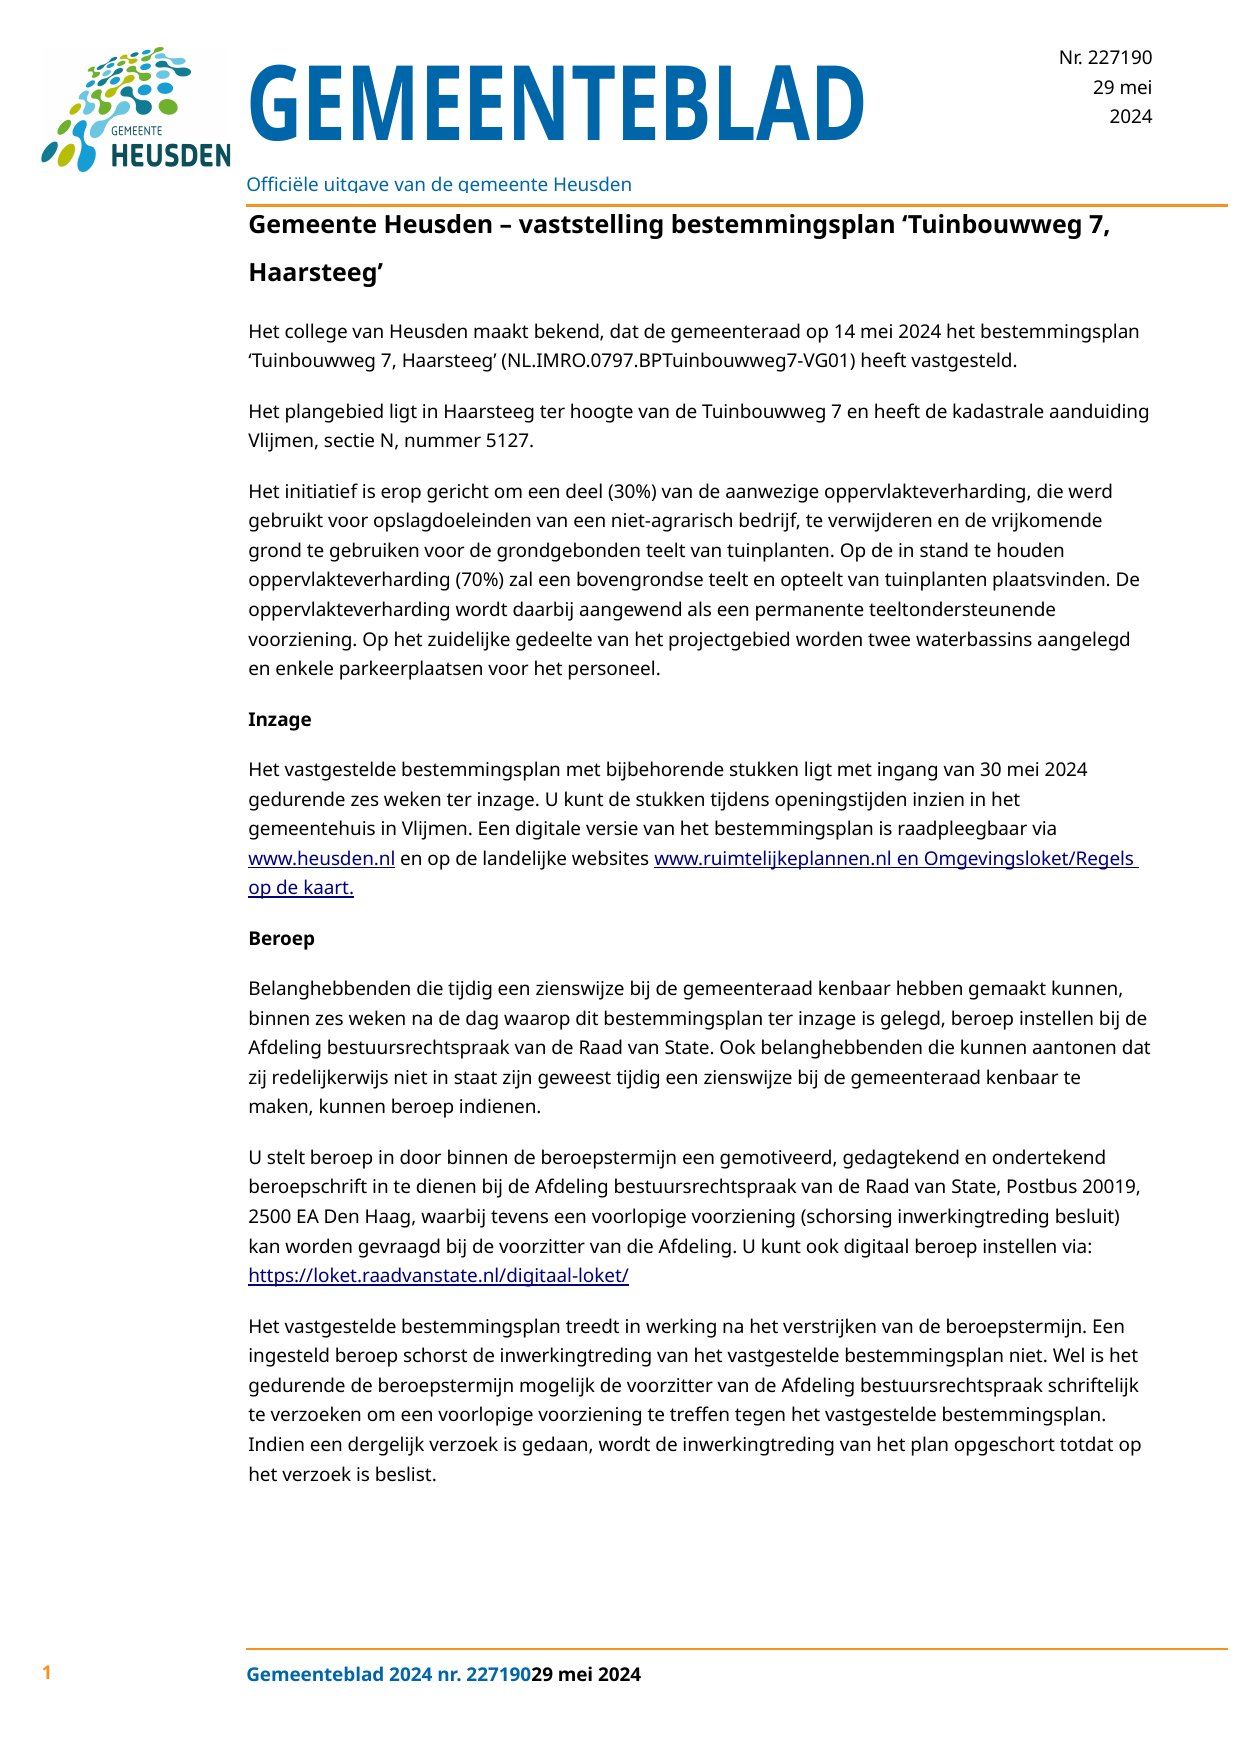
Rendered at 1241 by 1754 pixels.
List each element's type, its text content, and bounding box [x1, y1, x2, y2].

text Het vastgestelde bestemmingsplan met bijbehorende stukken ligt met ingang van 30 mei 2024 gedurende zes weken ter inzage. U kunt de stukken tijdens openingstijden inzien in het gemeentehuis in Vlijmen. Een digitale versie van het bestemmingsplan is raadpleegbaar via www.heusden.nl en op de landelijke websites www.ruimtelijkeplannen.nl en Omgevingsloket/Regels op de kaart. [248, 756, 1152, 900]
text Het vastgestelde bestemmingsplan treedt in werking na het verstrijken van de beroepstermijn. Een ingesteld beroep schorst de inwerkingtreding van het vastgestelde bestemmingsplan niet. Wel is het gedurende de beroepstermijn mogelijk de voorzitter van de Afdeling bestuursrechtspraak schriftelijk te verzoeken om een voorlopige voorziening te treffen tegen het vastgestelde bestemmingsplan. Indien een dergelijk verzoek is gedaan, wordt de inwerkingtreding van het plan opgeschort totdat op het verzoek is beslist. [248, 1313, 1152, 1487]
picture [41, 47, 231, 172]
text Het initiatief is erop gericht om een deel (30%) van de aanwezige oppervlakteverharding, die werd gebruikt voor opslagdoeleinden van een niet-agrarisch bedrijf, te verwijderen en de vrijkomende grond te gebruiken voor de grondgebonden teelt van tuinplanten. Op de in stand te houden oppervlakteverharding (70%) zal een bovengrondse teelt en opteelt van tuinplanten plaatsvinden. De oppervlakteverharding wordt daarbij aangewend als een permanente teeltondersteunende voorziening. Op het zuidelijke gedeelte van het projectgebied worden twee waterbassins aangelegd en enkele parkeerplaatsen voor het personeel. [248, 478, 1152, 681]
text Gemeente Heusden – vaststelling bestemmingsplan ‘Tuinbouwweg 7, Haarsteeg’ [248, 207, 1152, 288]
text Het college van Heusden maakt bekend, dat de gemeenteraad op 14 mei 2024 het bestemmingsplan ‘Tuinbouwweg 7, Haarsteeg’ (NL.IMRO.0797.BPTuinbouwweg7-VG01) heeft vastgesteld. [248, 318, 1152, 373]
text Het plangebied ligt in Haarsteeg ter hoogte van de Tuinbouwweg 7 en heeft de kadastrale aanduiding Vlijmen, sectie N, nummer 5127. [248, 398, 1152, 453]
text Belanghebbenden die tijdig een zienswijze bij de gemeenteraad kenbaar hebben gemaakt kunnen, binnen zes weken na de dag waarop dit bestemmingsplan ter inzage is gelegd, beroep instellen bij de Afdeling bestuursrechtspraak van de Raad van State. Ook belanghebbenden die kunnen aantonen dat zij redelijkerwijs niet in staat zijn geweest tijdig een zienswijze bij de gemeenteraad kenbaar te maken, kunnen beroep indienen. [248, 975, 1152, 1119]
text Inzage [248, 706, 1152, 732]
text U stelt beroep in door binnen de beroepstermijn een gemotiveerd, gedagtekend en ondertekend beroepschrift in te dienen bij de Afdeling bestuursrechtspraak van de Raad van State, Postbus 20019, 2500 EA Den Haag, waarbij tevens een voorlopige voorziening (schorsing inwerkingtreding besluit) kan worden gevraagd bij de voorzitter van die Afdeling. U kunt ook digitaal beroep instellen via: https://loket.raadvanstate.nl/digitaal-loket/ [248, 1144, 1152, 1288]
text Beroep [248, 925, 1152, 951]
